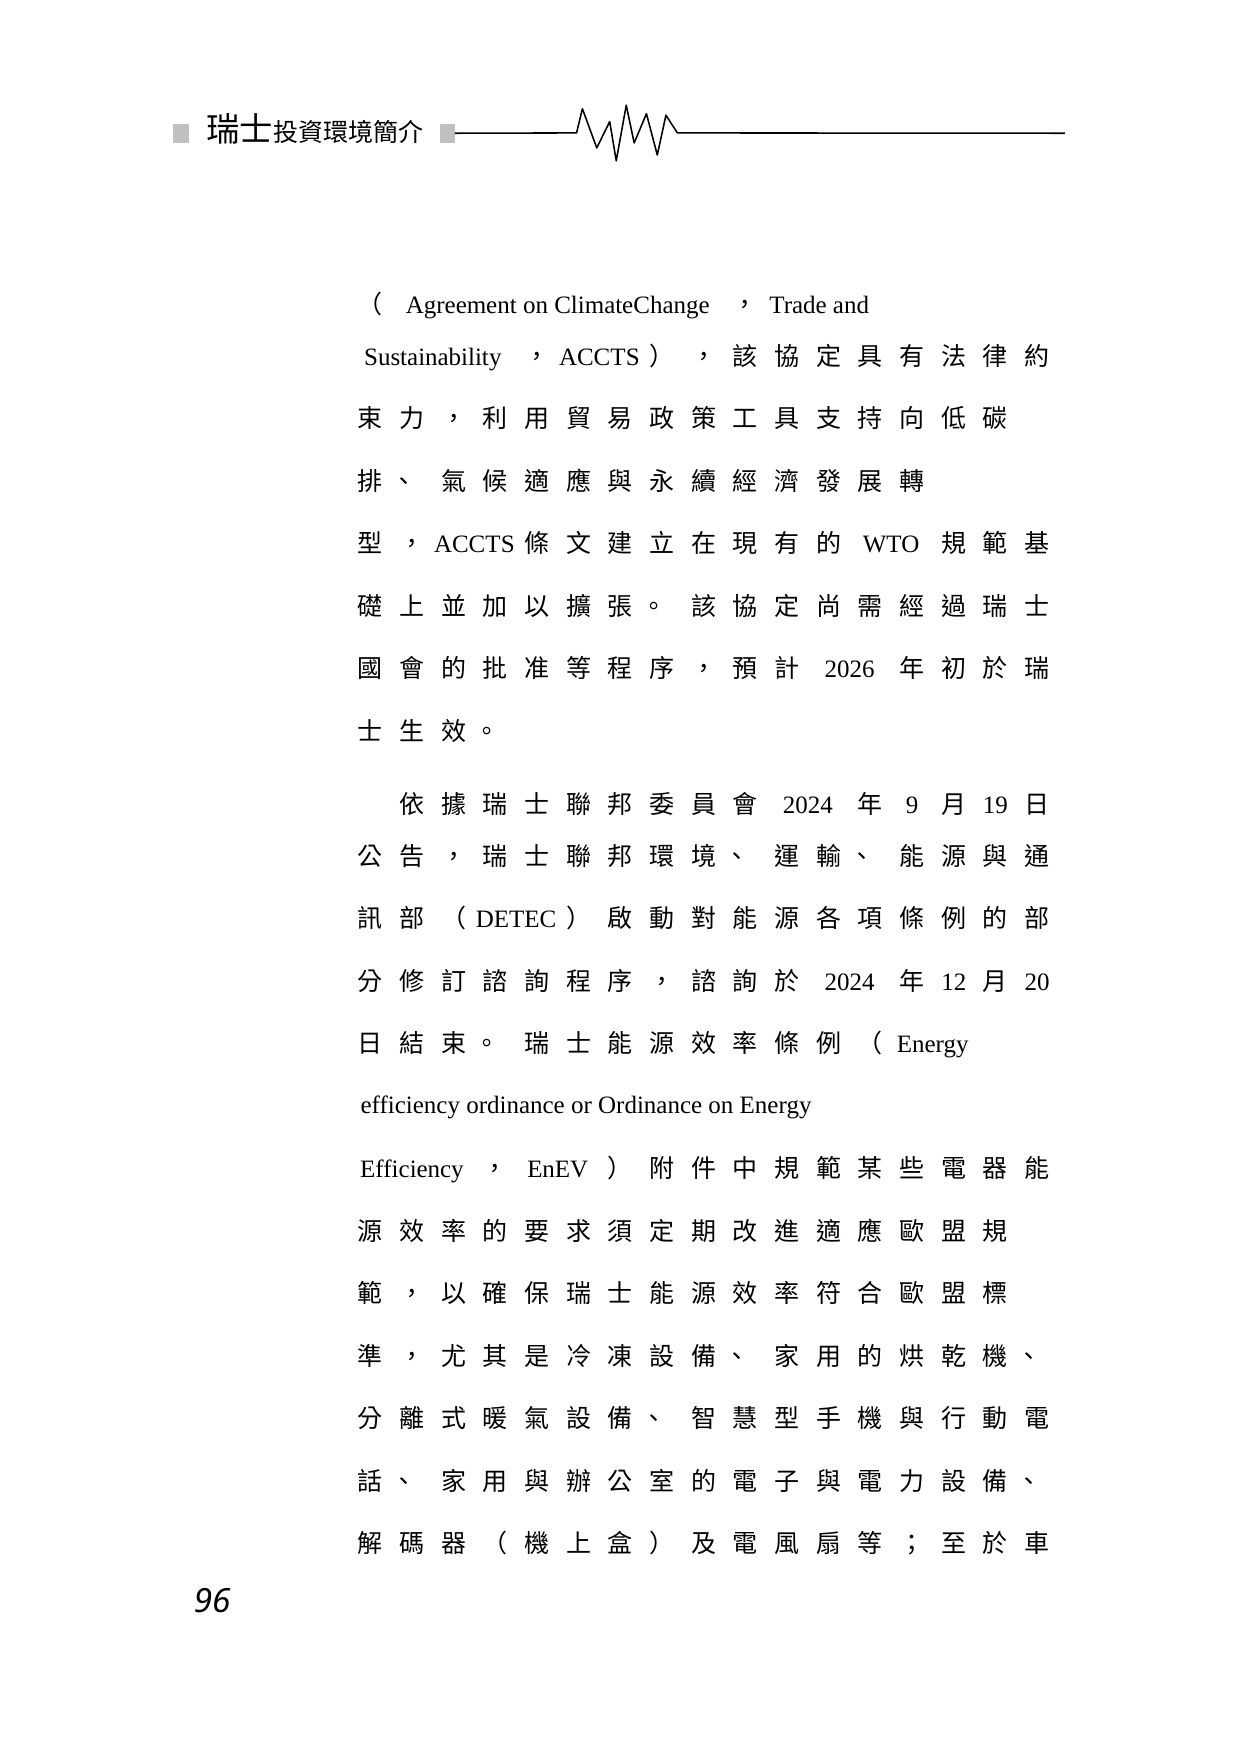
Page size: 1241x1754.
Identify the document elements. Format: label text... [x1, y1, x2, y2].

text （Agreement on ClimateChange，Trade and Sustainability，ACCTS），該協定具有法律約束力，利用貿易政策工具支持向低碳排、氣候適應與永續經濟發展轉型，ACCTS條文建立在現有的WTO規範基礎上並加以擴張。該協定尚需經過瑞士國會的批准等程序，預計2026年初於瑞士生效。 [330, 250, 1058, 750]
text 依據瑞士聯邦委員會2024年9月19日公告，瑞士聯邦環境、運輸、能源與通訊部（DETEC）啟動對能源各項條例的部分修訂諮詢程序，諮詢於2024年12月20日結束。瑞士能源效率條例（Energy efficiency ordinance or Ordinance on Energy Efficiency，EnEV）附件中規範某些電器能源效率的要求須定期改進適應歐盟規範，以確保瑞士能源效率符合歐盟標準，尤其是冷凍設備、家用的烘乾機、分離式暖氣設備、智慧型手機與行動電話、家用與辦公室的電子與電力設備、解碼器（機上盒）及電風扇等；至於車 [330, 750, 1058, 1563]
